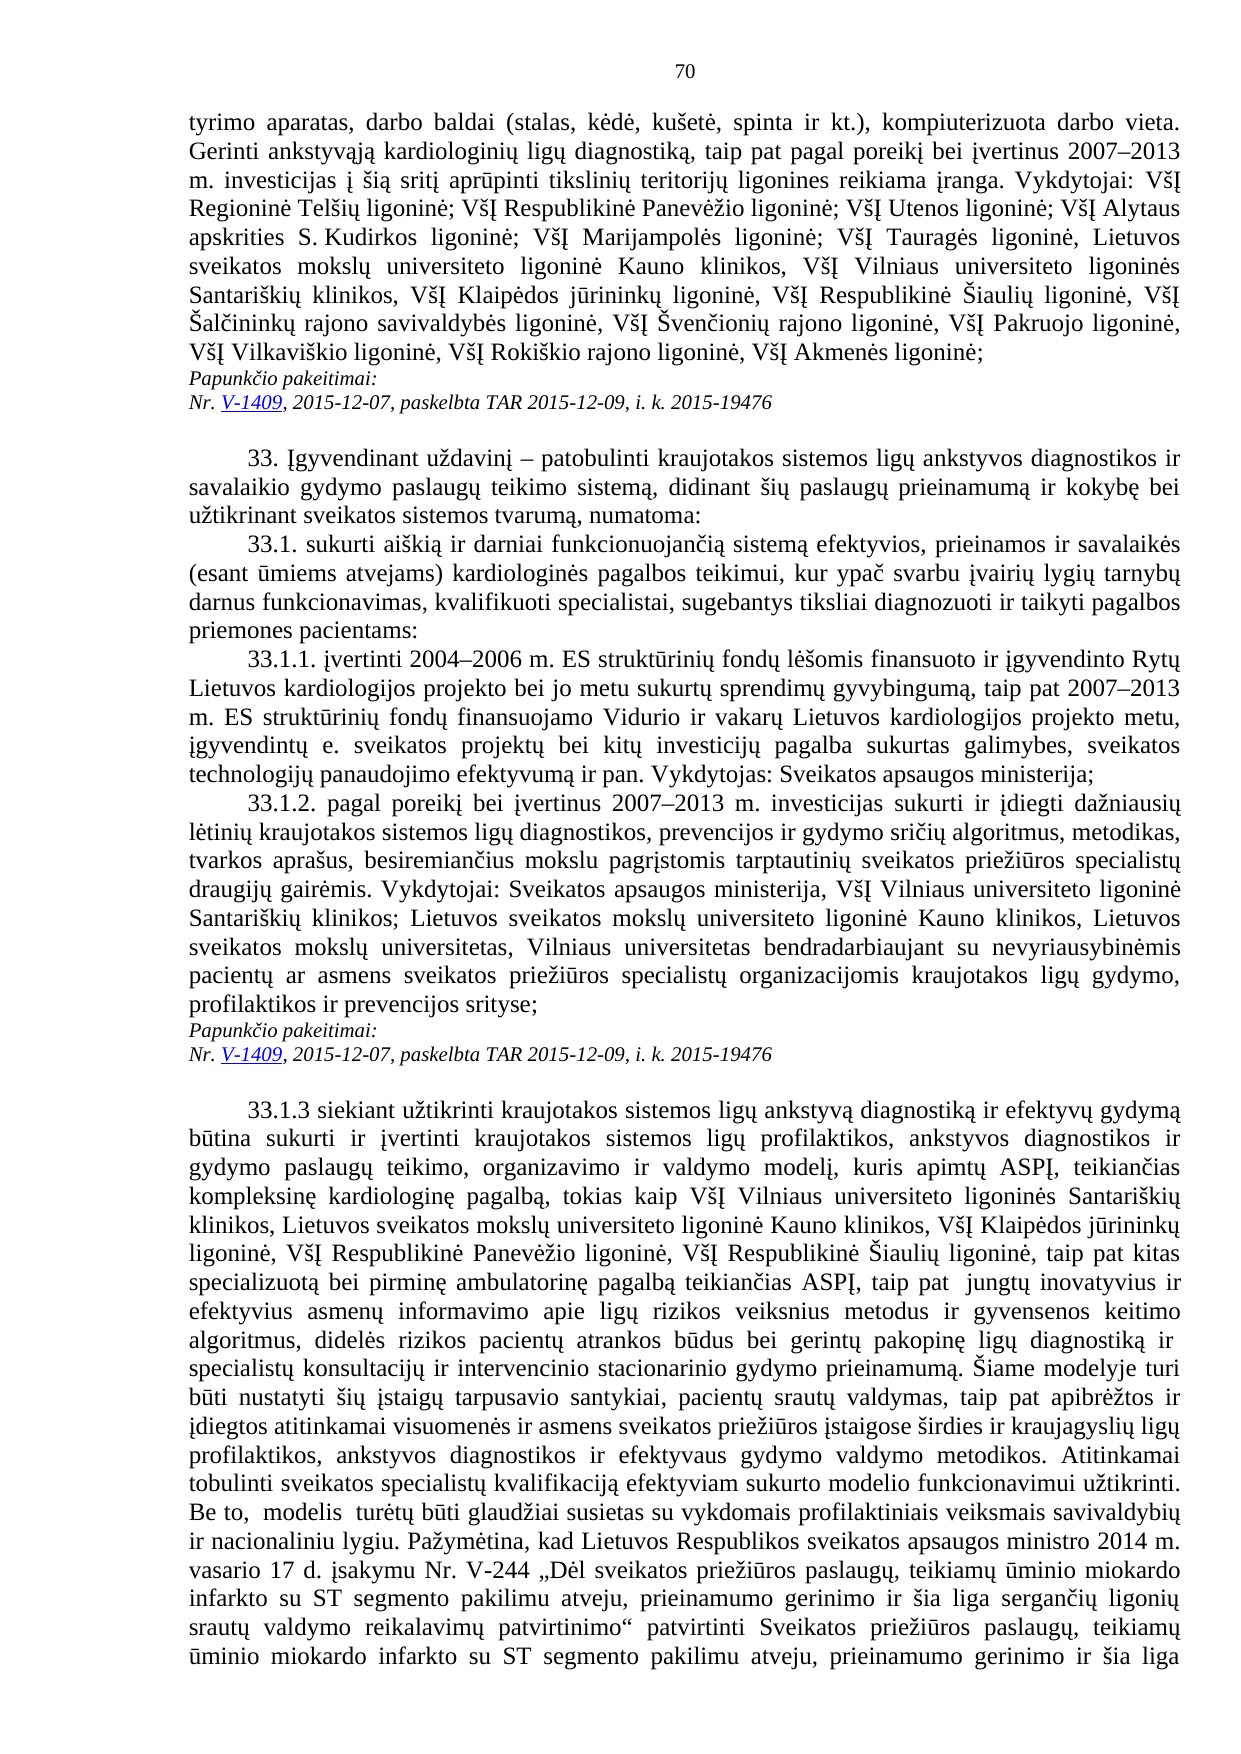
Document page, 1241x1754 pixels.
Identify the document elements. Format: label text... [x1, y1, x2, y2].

text tyrimo aparatas, darbo baldai (stalas, kėdė, kušetė, spinta ir kt.), kompiuterizuota darbo vieta. Gerinti ankstyvąją kardiologinių ligų diagnostiką, taip pat pagal poreikį bei įvertinus 2007–2013 m. investicijas į šią sritį aprūpinti tikslinių teritorijų ligonines reikiama įranga. Vykdytojai: VšĮ Regioninė Telšių ligoninė; VšĮ Respublikinė Panevėžio ligoninė; VšĮ Utenos ligoninė; VšĮ Alytaus apskrities S. Kudirkos ligoninė; VšĮ Marijampolės ligoninė; VšĮ Tauragės ligoninė, Lietuvos sveikatos mokslų universiteto ligoninė Kauno klinikos, VšĮ Vilniaus universiteto ligoninės Santariškių klinikos, VšĮ Klaipėdos jūrininkų ligoninė, VšĮ Respublikinė Šiaulių ligoninė, VšĮ Šalčininkų rajono savivaldybės ligoninė, VšĮ Švenčionių rajono ligoninė, VšĮ Pakruojo ligoninė, VšĮ Vilkaviškio ligoninė, VšĮ Rokiškio rajono ligoninė, VšĮ Akmenės ligoninė; [188, 107, 1181, 366]
text Papunkčio pakeitimai: [188, 1018, 1181, 1042]
text 33.1.2. pagal poreikį bei įvertinus 2007–2013 m. investicijas sukurti ir įdiegti dažniausių lėtinių kraujotakos sistemos ligų diagnostikos, prevencijos ir gydymo sričių algoritmus, metodikas, tvarkos aprašus, besiremiančius mokslu pagrįstomis tarptautinių sveikatos priežiūros specialistų draugijų gairėmis. Vykdytojai: Sveikatos apsaugos ministerija, VšĮ Vilniaus universiteto ligoninė Santariškių klinikos; Lietuvos sveikatos mokslų universiteto ligoninė Kauno klinikos, Lietuvos sveikatos mokslų universitetas, Vilniaus universitetas bendradarbiaujant su nevyriausybinėmis pacientų ar asmens sveikatos priežiūros specialistų organizacijomis kraujotakos ligų gydymo, profilaktikos ir prevencijos srityse; [188, 788, 1181, 1018]
text Nr. V-1409, 2015-12-07, paskelbta TAR 2015-12-09, i. k. 2015-19476 [188, 1042, 1181, 1066]
text 33. Įgyvendinant uždavinį – patobulinti kraujotakos sistemos ligų ankstyvos diagnostikos ir savalaikio gydymo paslaugų teikimo sistemą, didinant šių paslaugų prieinamumą ir kokybę bei užtikrinant sveikatos sistemos tvarumą, numatoma: [188, 443, 1181, 529]
text Papunkčio pakeitimai: [188, 366, 1181, 390]
text 33.1. sukurti aiškią ir darniai funkcionuojančią sistemą efektyvios, prieinamos ir savalaikės (esant ūmiems atvejams) kardiologinės pagalbos teikimui, kur ypač svarbu įvairių lygių tarnybų darnus funkcionavimas, kvalifikuoti specialistai, sugebantys tiksliai diagnozuoti ir taikyti pagalbos priemones pacientams: [188, 529, 1181, 644]
text Nr. V-1409, 2015-12-07, paskelbta TAR 2015-12-09, i. k. 2015-19476 [188, 390, 1181, 414]
text 33.1.3 siekiant užtikrinti kraujotakos sistemos ligų ankstyvą diagnostiką ir efektyvų gydymą būtina sukurti ir įvertinti kraujotakos sistemos ligų profilaktikos, ankstyvos diagnostikos ir gydymo paslaugų teikimo, organizavimo ir valdymo modelį, kuris apimtų ASPĮ, teikiančias kompleksinę kardiologinę pagalbą, tokias kaip VšĮ Vilniaus universiteto ligoninės Santariškių klinikos, Lietuvos sveikatos mokslų universiteto ligoninė Kauno klinikos, VšĮ Klaipėdos jūrininkų ligoninė, VšĮ Respublikinė Panevėžio ligoninė, VšĮ Respublikinė Šiaulių ligoninė, taip pat kitas specializuotą bei pirminę ambulatorinę pagalbą teikiančias ASPĮ, taip pat jungtų inovatyvius ir efektyvius asmenų informavimo apie ligų rizikos veiksnius metodus ir gyvensenos keitimo algoritmus, didelės rizikos pacientų atrankos būdus bei gerintų pakopinę ligų diagnostiką ir specialistų konsultacijų ir intervencinio stacionarinio gydymo prieinamumą. Šiame modelyje turi būti nustatyti šių įstaigų tarpusavio santykiai, pacientų srautų valdymas, taip pat apibrėžtos ir įdiegtos atitinkamai visuomenės ir asmens sveikatos priežiūros įstaigose širdies ir kraujagyslių ligų profilaktikos, ankstyvos diagnostikos ir efektyvaus gydymo valdymo metodikos. Atitinkamai tobulinti sveikatos specialistų kvalifikaciją efektyviam sukurto modelio funkcionavimui užtikrinti. Be to, modelis turėtų būti glaudžiai susietas su vykdomais profilaktiniais veiksmais savivaldybių ir nacionaliniu lygiu. Pažymėtina, kad Lietuvos Respublikos sveikatos apsaugos ministro 2014 m. vasario 17 d. įsakymu Nr. V-244 „Dėl sveikatos priežiūros paslaugų, teikiamų ūminio miokardo infarkto su ST segmento pakilimu atveju, prieinamumo gerinimo ir šia liga sergančių ligonių srautų valdymo reikalavimų patvirtinimo“ patvirtinti Sveikatos priežiūros paslaugų, teikiamų ūminio miokardo infarkto su ST segmento pakilimu atveju, prieinamumo gerinimo ir šia liga [188, 1095, 1181, 1670]
text 33.1.1. įvertinti 2004–2006 m. ES struktūrinių fondų lėšomis finansuoto ir įgyvendinto Rytų Lietuvos kardiologijos projekto bei jo metu sukurtų sprendimų gyvybingumą, taip pat 2007–2013 m. ES struktūrinių fondų finansuojamo Vidurio ir vakarų Lietuvos kardiologijos projekto metu, įgyvendintų e. sveikatos projektų bei kitų investicijų pagalba sukurtas galimybes, sveikatos technologijų panaudojimo efektyvumą ir pan. Vykdytojas: Sveikatos apsaugos ministerija; [188, 644, 1181, 788]
